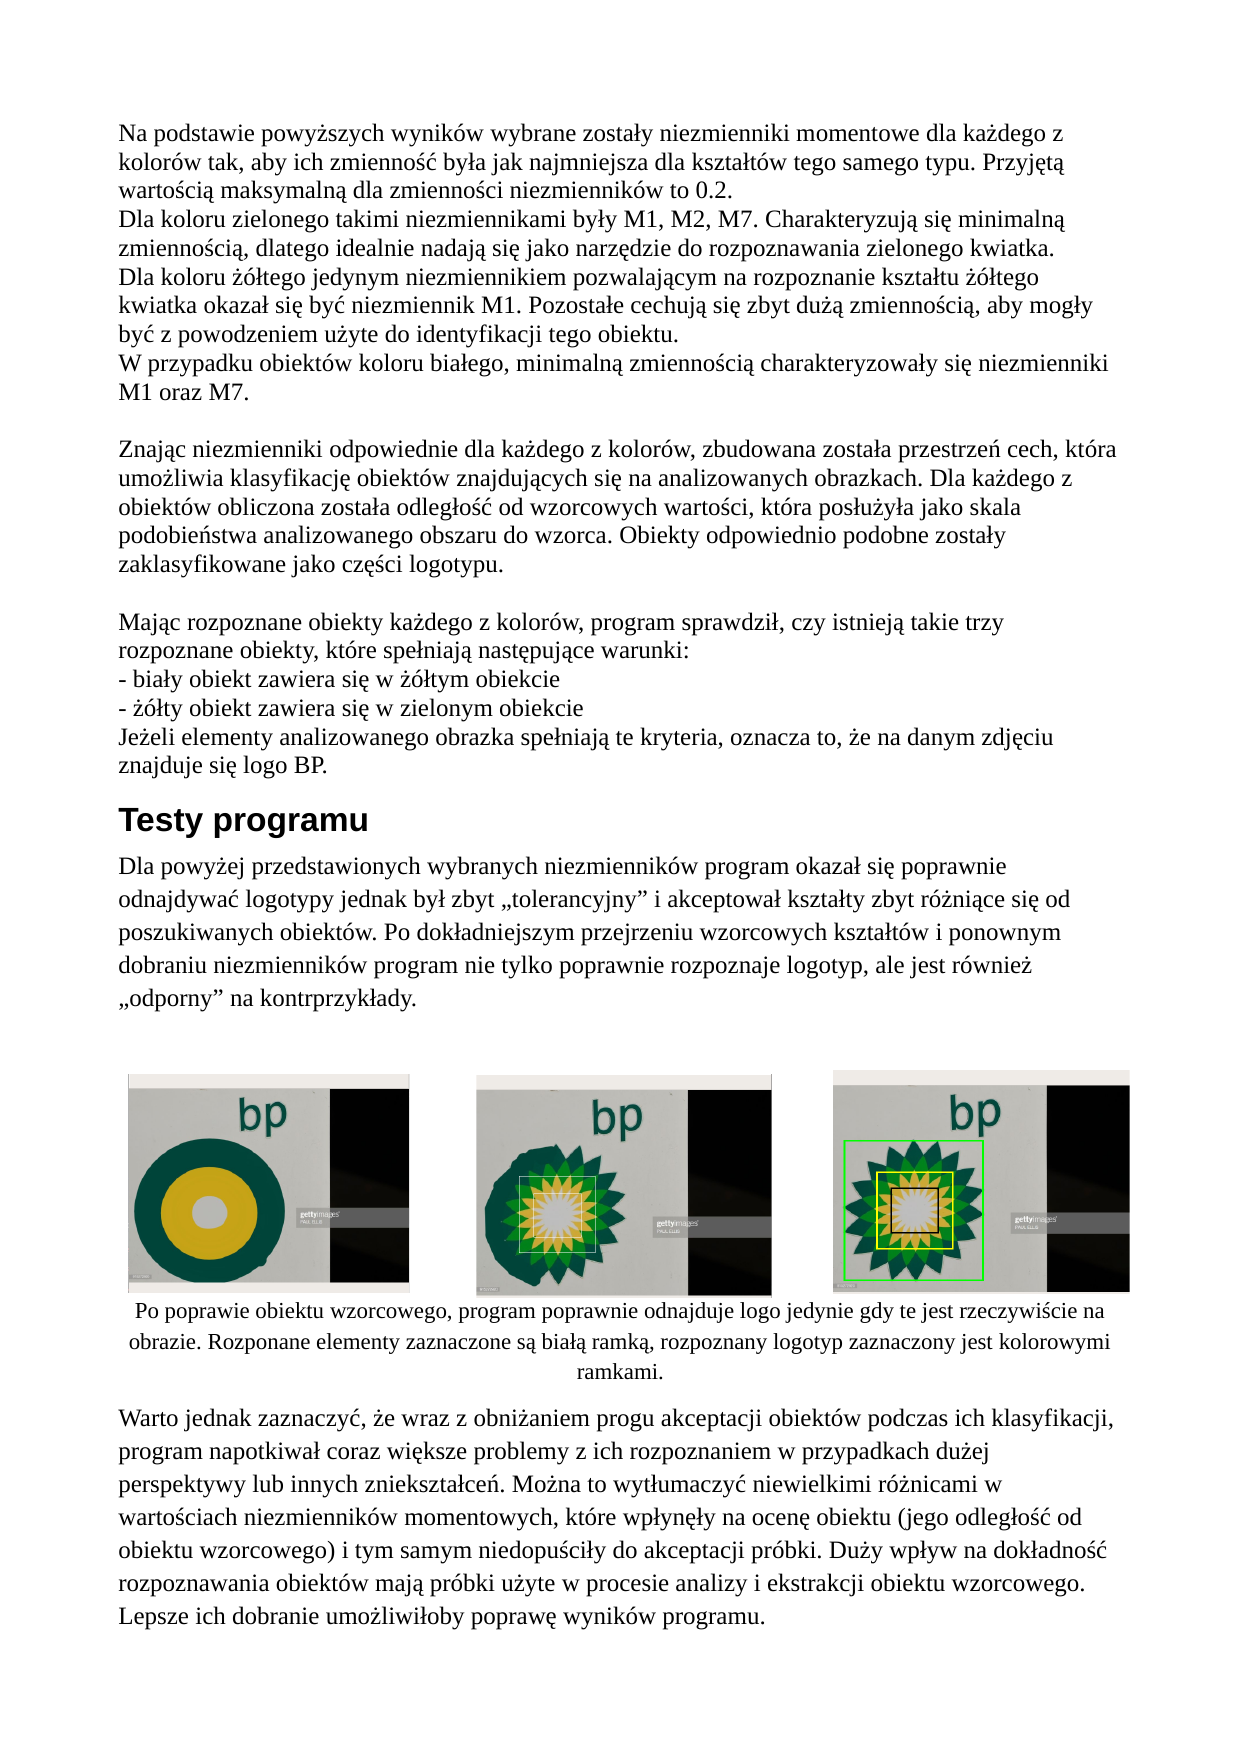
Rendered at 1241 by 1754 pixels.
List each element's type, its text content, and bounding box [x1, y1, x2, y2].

text Znając niezmienniki odpowiednie dla każdego z kolorów, zbudowana została przestrzeń cech, która umożliwia klasyfikację obiektów znajdujących się na analizowanych obrazkach. Dla każdego z obiektów obliczona została odległość od wzorcowych wartości, która posłużyła jako skala podobieństwa analizowanego obszaru do wzorca. Obiekty odpowiednio podobne zostały zaklasyfikowane jako części logotypu. [118, 434, 1122, 578]
text - biały obiekt zawiera się w żółtym obiekcie [118, 664, 1122, 693]
text - żółty obiekt zawiera się w zielonym obiekcie [118, 693, 1122, 722]
subtitle Testy programu [118, 800, 1122, 839]
text Po poprawie obiektu wzorcowego, program poprawnie odnajduje logo jedynie gdy te jest rzeczywiście na obrazie. Rozponane elementy zaznaczone są białą ramką, rozpoznany logotyp zaznaczony jest kolorowymi ramkami. [118, 1060, 1122, 1384]
picture [833, 1069, 1130, 1294]
picture [476, 1074, 772, 1298]
text Dla koloru żółtego jedynym niezmiennikiem pozwalającym na rozpoznanie kształtu żółtego kwiatka okazał się być niezmiennik M1. Pozostałe cechują się zbyt dużą zmiennością, aby mogły być z powodzeniem użyte do identyfikacji tego obiektu. [118, 262, 1122, 348]
text Mając rozpoznane obiekty każdego z kolorów, program sprawdził, czy istnieją takie trzy rozpoznane obiekty, które spełniają następujące warunki: [118, 607, 1122, 664]
text Dla powyżej przedstawionych wybranych niezmienników program okazał się poprawnie odnajdywać logotypy jednak był zbyt „tolerancyjny” i akceptował kształty zbyt różniące się od poszukiwanych obiektów. Po dokładniejszym przejrzeniu wzorcowych kształtów i ponownym dobraniu niezmienników program nie tylko poprawnie rozpoznaje logotyp, ale jest również „odporny” na kontrprzykłady. [118, 851, 1122, 1012]
picture [128, 1074, 410, 1293]
text W przypadku obiektów koloru białego, minimalną zmiennością charakteryzowały się niezmienniki M1 oraz M7. [118, 348, 1122, 406]
text Dla koloru zielonego takimi niezmiennikami były M1, M2, M7. Charakteryzują się minimalną zmiennością, dlatego idealnie nadają się jako narzędzie do rozpoznawania zielonego kwiatka. [118, 204, 1122, 262]
text Jeżeli elementy analizowanego obrazka spełniają te kryteria, oznacza to, że na danym zdjęciu znajduje się logo BP. [118, 722, 1122, 779]
text Warto jednak zaznaczyć, że wraz z obniżaniem progu akceptacji obiektów podczas ich klasyfikacji, program napotkiwał coraz większe problemy z ich rozpoznaniem w przypadkach dużej perspektywy lub innych zniekształceń. Można to wytłumaczyć niewielkimi różnicami w wartościach niezmienników momentowych, które wpłynęły na ocenę obiektu (jego odległość od obiektu wzorcowego) i tym samym niedopuściły do akceptacji próbki. Duży wpływ na dokładność rozpoznawania obiektów mają próbki użyte w procesie analizy i ekstrakcji obiektu wzorcowego. Lepsze ich dobranie umożliwiłoby poprawę wyników programu. [118, 1403, 1122, 1629]
text Na podstawie powyższych wyników wybrane zostały niezmienniki momentowe dla każdego z kolorów tak, aby ich zmienność była jak najmniejsza dla kształtów tego samego typu. Przyjętą wartością maksymalną dla zmienności niezmienników to 0.2. [118, 118, 1122, 204]
